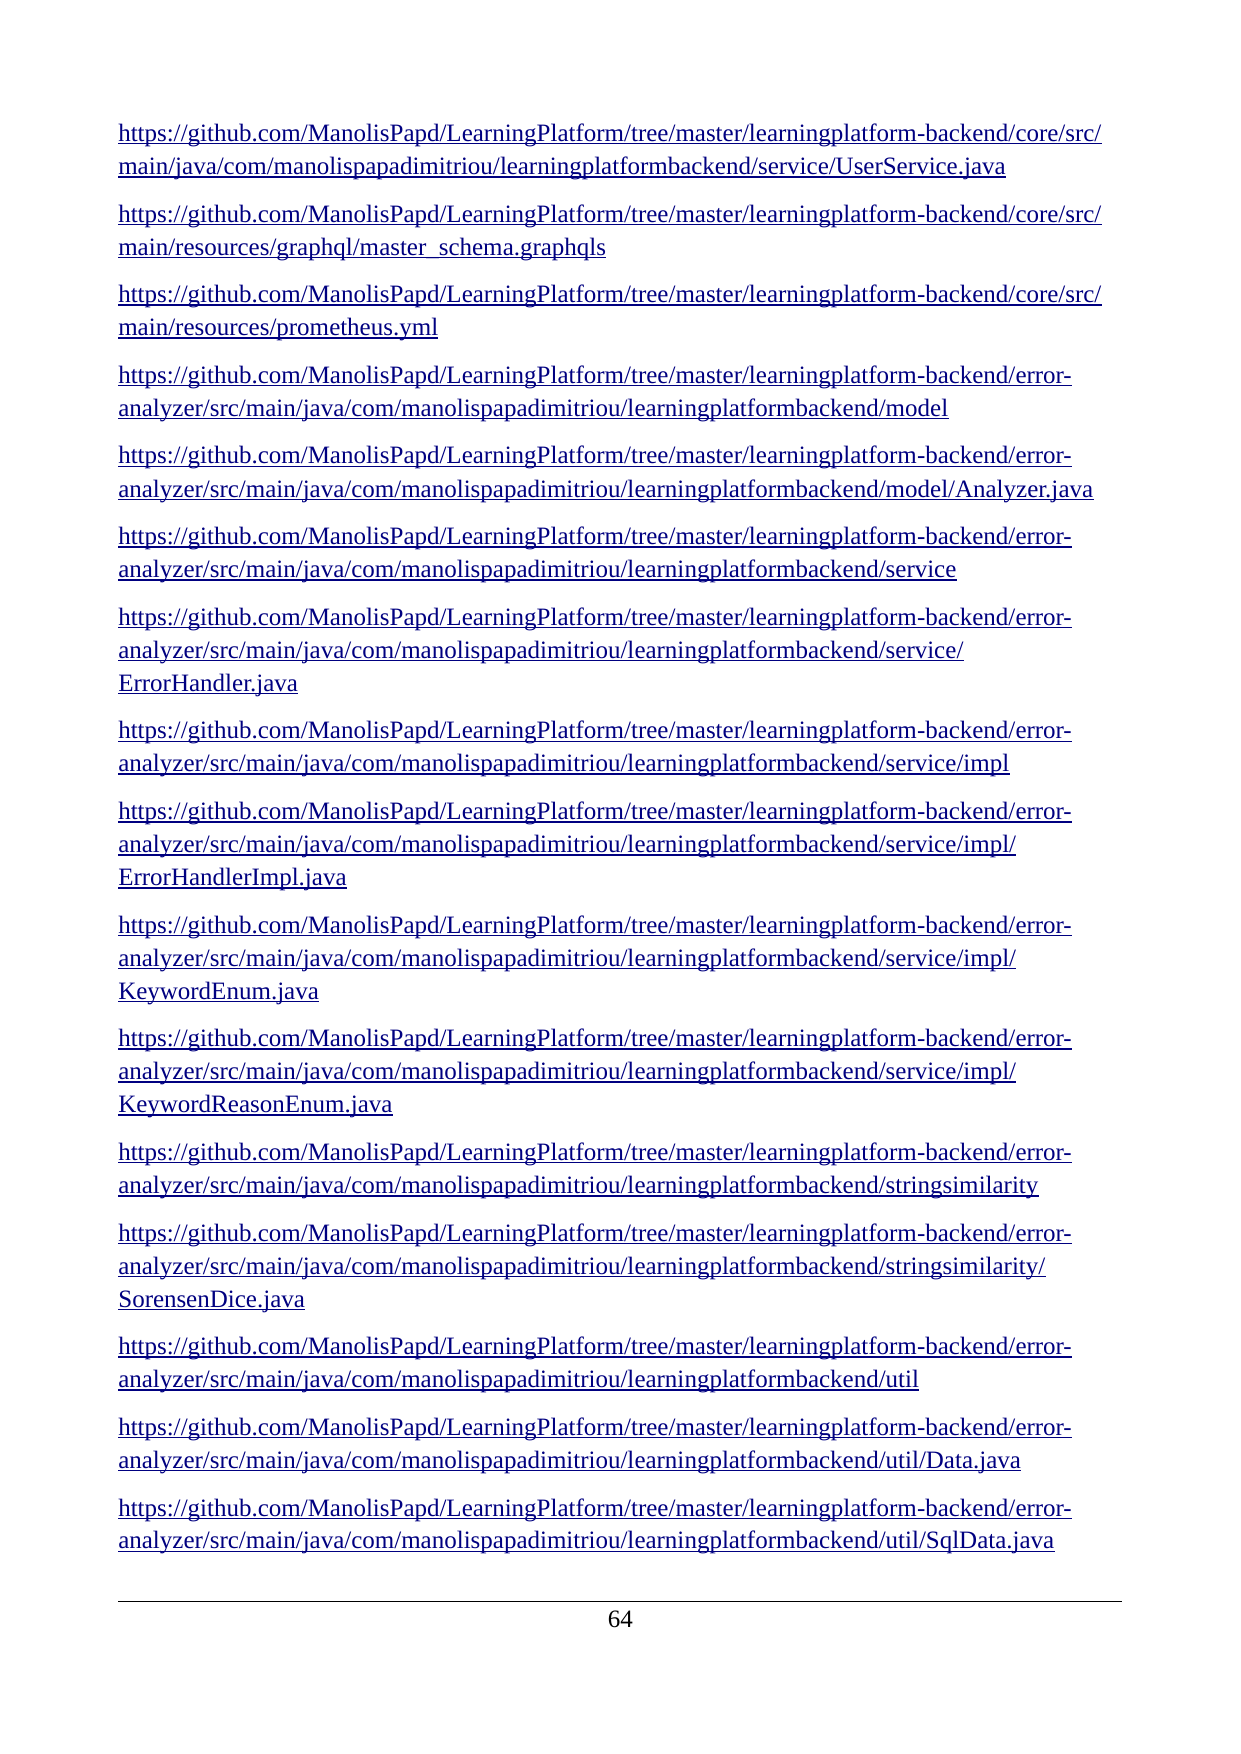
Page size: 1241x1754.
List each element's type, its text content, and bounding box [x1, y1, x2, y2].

text https://github.com/ManolisPapd/LearningPlatform/tree/master/learningplatform-backend/error-analyzer/src/main/java/com/manolispapadimitriou/learningplatformbackend/util/Data.java [118, 1412, 1122, 1474]
text https://github.com/ManolisPapd/LearningPlatform/tree/master/learningplatform-backend/error-analyzer/src/main/java/com/manolispapadimitriou/learningplatformbackend/model/Analyzer.java [118, 441, 1122, 502]
text https://github.com/ManolisPapd/LearningPlatform/tree/master/learningplatform-backend/error-analyzer/src/main/java/com/manolispapadimitriou/learningplatformbackend/model [118, 360, 1122, 422]
text https://github.com/ManolisPapd/LearningPlatform/tree/master/learningplatform-backend/error-analyzer/src/main/java/com/manolispapadimitriou/learningplatformbackend/stringsimilarity/SorensenDice.java [118, 1218, 1122, 1312]
text https://github.com/ManolisPapd/LearningPlatform/tree/master/learningplatform-backend/core/src/main/resources/graphql/master_schema.graphqls [118, 199, 1122, 261]
text https://github.com/ManolisPapd/LearningPlatform/tree/master/learningplatform-backend/error-analyzer/src/main/java/com/manolispapadimitriou/learningplatformbackend/util [118, 1331, 1122, 1393]
text https://github.com/ManolisPapd/LearningPlatform/tree/master/learningplatform-backend/core/src/main/java/com/manolispapadimitriou/learningplatformbackend/service/UserService.java [118, 118, 1122, 180]
text https://github.com/ManolisPapd/LearningPlatform/tree/master/learningplatform-backend/error-analyzer/src/main/java/com/manolispapadimitriou/learningplatformbackend/service/ErrorHandler.java [118, 602, 1122, 697]
text https://github.com/ManolisPapd/LearningPlatform/tree/master/learningplatform-backend/error-analyzer/src/main/java/com/manolispapadimitriou/learningplatformbackend/service/impl [118, 716, 1122, 777]
text https://github.com/ManolisPapd/LearningPlatform/tree/master/learningplatform-backend/error-analyzer/src/main/java/com/manolispapadimitriou/learningplatformbackend/service [118, 521, 1122, 583]
text https://github.com/ManolisPapd/LearningPlatform/tree/master/learningplatform-backend/error-analyzer/src/main/java/com/manolispapadimitriou/learningplatformbackend/service/impl/KeywordEnum.java [118, 910, 1122, 1004]
text https://github.com/ManolisPapd/LearningPlatform/tree/master/learningplatform-backend/error-analyzer/src/main/java/com/manolispapadimitriou/learningplatformbackend/util/SqlData.java [118, 1493, 1122, 1554]
text https://github.com/ManolisPapd/LearningPlatform/tree/master/learningplatform-backend/error-analyzer/src/main/java/com/manolispapadimitriou/learningplatformbackend/stringsimilarity [118, 1137, 1122, 1199]
text https://github.com/ManolisPapd/LearningPlatform/tree/master/learningplatform-backend/error-analyzer/src/main/java/com/manolispapadimitriou/learningplatformbackend/service/impl/ErrorHandlerImpl.java [118, 796, 1122, 891]
text https://github.com/ManolisPapd/LearningPlatform/tree/master/learningplatform-backend/error-analyzer/src/main/java/com/manolispapadimitriou/learningplatformbackend/service/impl/KeywordReasonEnum.java [118, 1023, 1122, 1118]
text https://github.com/ManolisPapd/LearningPlatform/tree/master/learningplatform-backend/core/src/main/resources/prometheus.yml [118, 279, 1122, 341]
